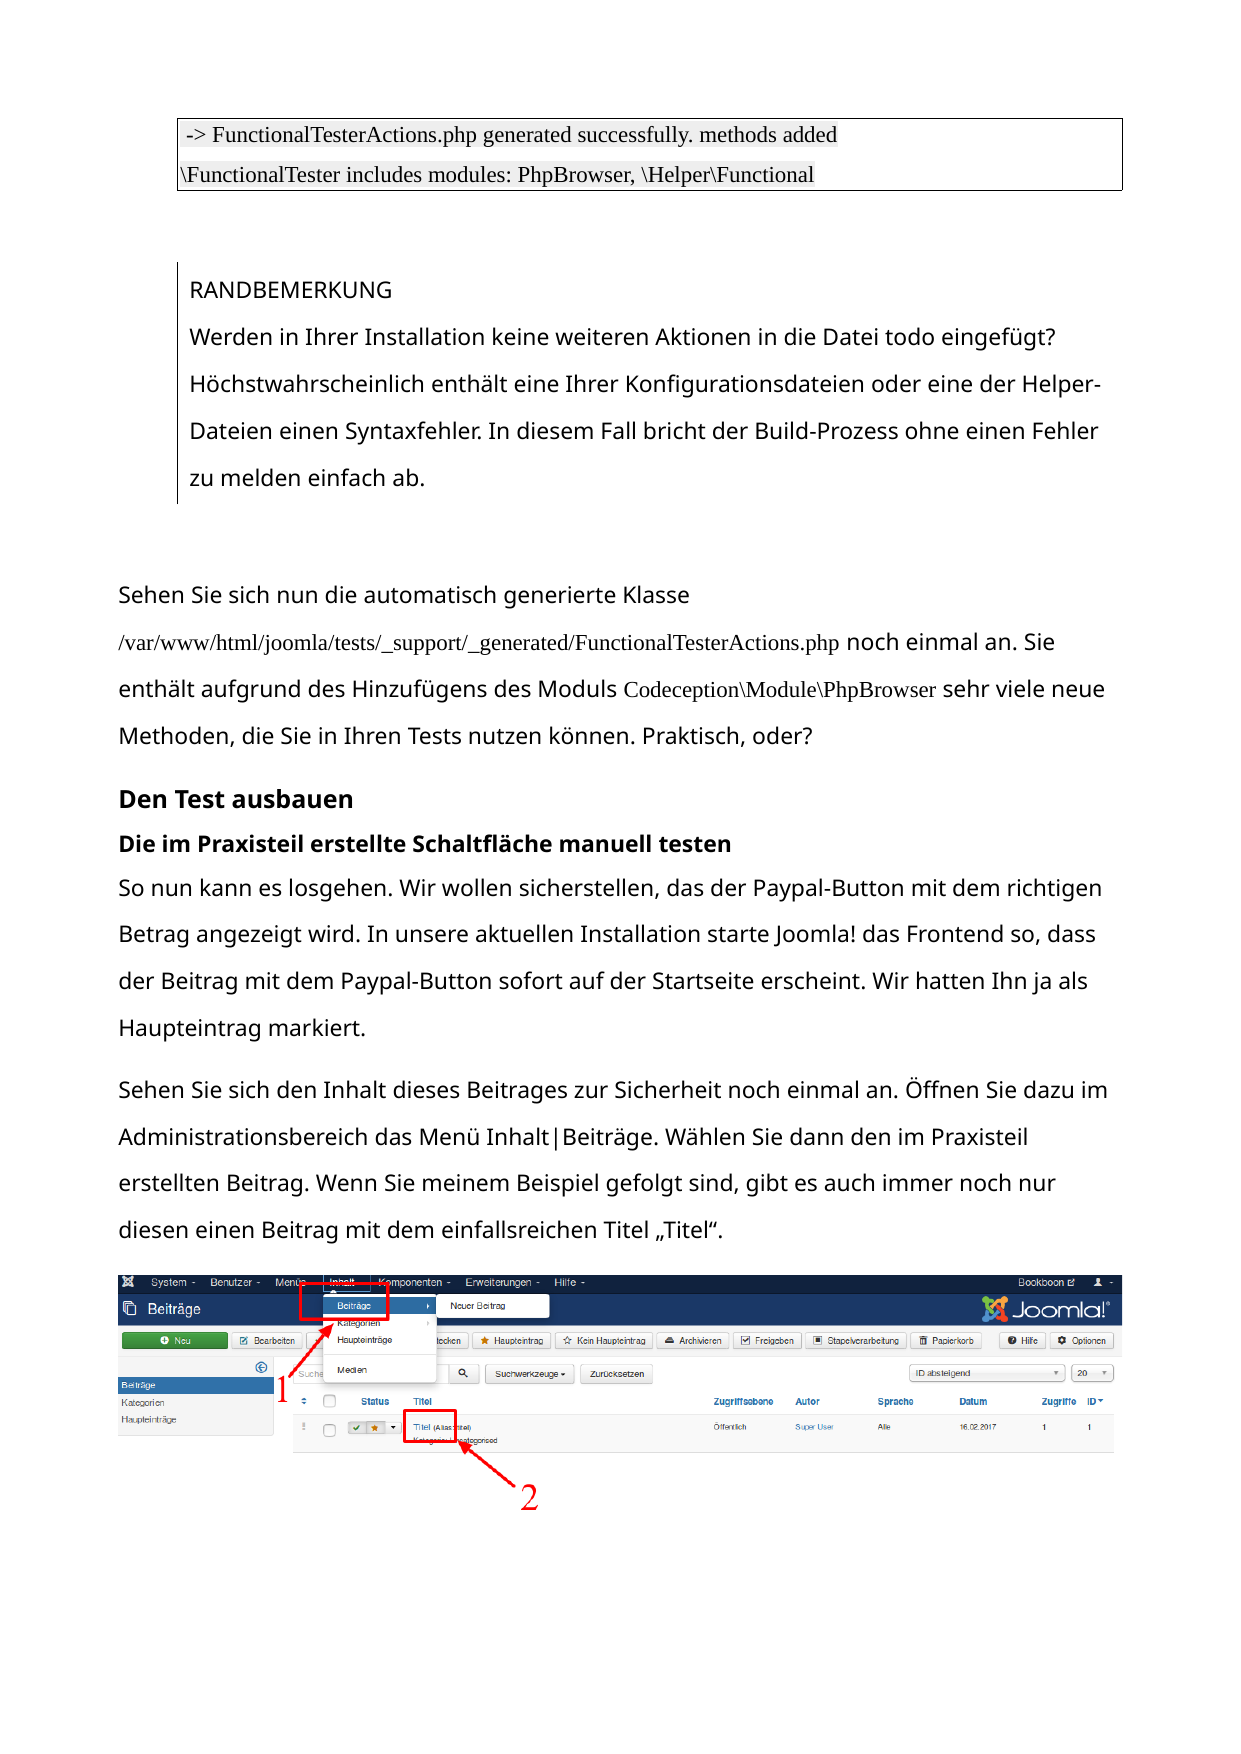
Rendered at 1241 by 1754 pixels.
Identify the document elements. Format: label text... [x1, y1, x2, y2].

subtitle Die im Praxisteil erstellte Schaltfläche manuell testen [118, 828, 1122, 859]
text So nun kann es losgehen. Wir wollen sicherstellen, das der Paypal-Button mit dem richtigen Betrag angezeigt wird. In unsere aktuellen Installation starte Joomla! das Frontend so, dass der Beitrag mit dem Paypal-Button sofort auf der Startseite erscheint. Wir hatten Ihn ja als Haupteintrag markiert. [118, 872, 1122, 1043]
text Sehen Sie sich nun die automatisch generierte Klasse /var/www/html/joomla/tests/_support/_generated/FunctionalTesterActions.php noch einmal an. Sie enthält aufgrund des Hinzufügens des Moduls Codeception\Module\PhpBrowser sehr viele neue Methoden, die Sie in Ihren Tests nutzen können. Praktisch, oder? [118, 579, 1122, 751]
picture [118, 1275, 1123, 1515]
text RANDBEMERKUNG Werden in Ihrer Installation keine weiteren Aktionen in die Datei todo eingefügt? Höchstwahrscheinlich enthält eine Ihrer Konfigurationsdateien oder eine der Helper-Dateien einen Syntaxfehler. In diesem Fall bricht der Build-Prozess ohne einen Fehler zu melden einfach ab. [178, 262, 1122, 504]
text -> FunctionalTesterActions.php generated successfully. methods added \FunctionalTester includes modules: PhpBrowser, \Helper\Functional [178, 119, 1122, 190]
subtitle Den Test ausbauen [118, 781, 1122, 815]
text Sehen Sie sich den Inhalt dieses Beitrages zur Sicherheit noch einmal an. Öffnen Sie dazu im Administrationsbereich das Menü Inhalt|Beiträge. Wählen Sie dann den im Praxisteil erstellten Beitrag. Wenn Sie meinem Beispiel gefolgt sind, gibt es auch immer noch nur diesen einen Beitrag mit dem einfallsreichen Titel „Titel“. [118, 1074, 1122, 1246]
